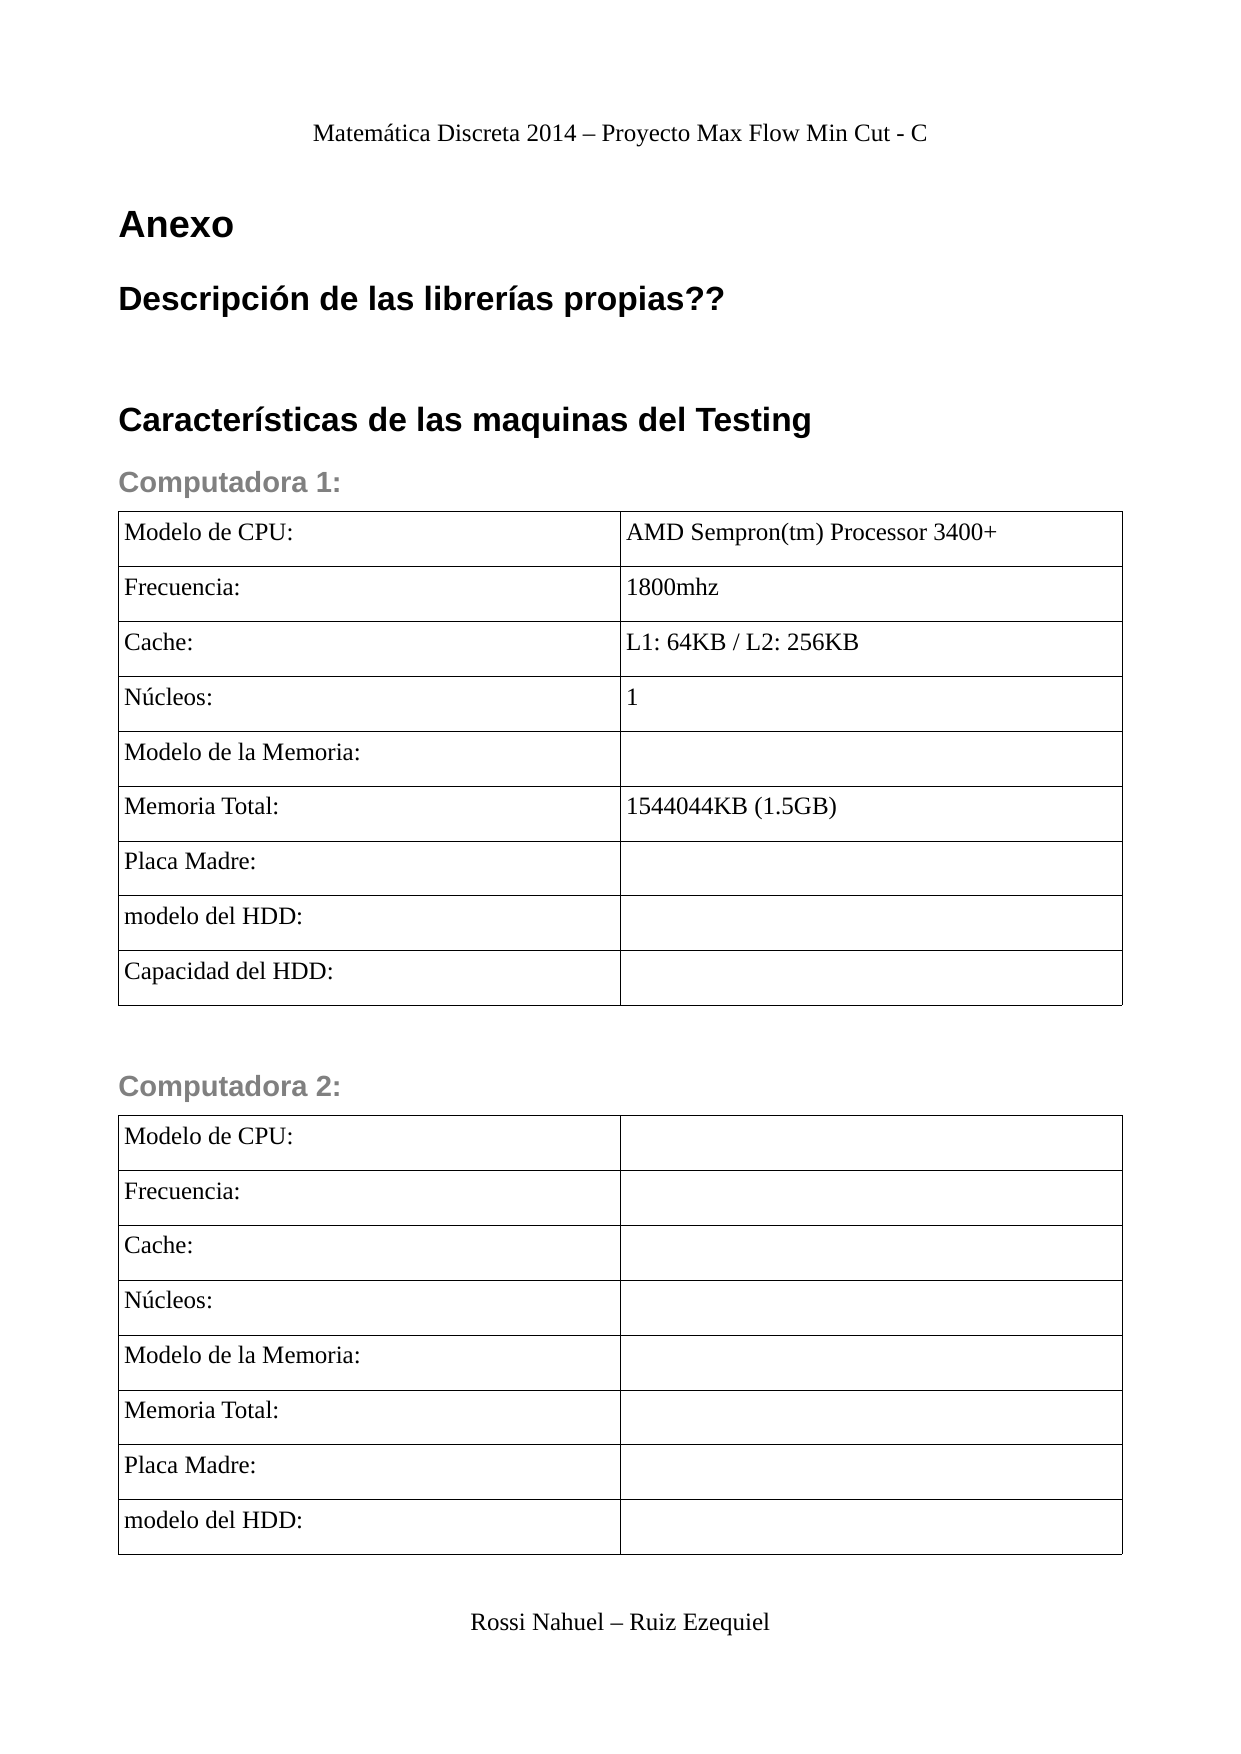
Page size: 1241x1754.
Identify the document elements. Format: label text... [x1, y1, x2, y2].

table_cell Placa Madre: [119, 1445, 620, 1499]
subtitle Computadora 1: [118, 465, 1122, 499]
table_header AMD Sempron(tm) Processor 3400+ [621, 512, 1122, 566]
table_cell [621, 842, 1122, 895]
table_cell modelo del HDD: [119, 1500, 620, 1554]
table_cell 1800mhz [621, 567, 1122, 621]
subtitle Anexo [118, 201, 1122, 245]
table_cell [621, 951, 1122, 1005]
table_cell [621, 1445, 1122, 1499]
table_cell [621, 1226, 1122, 1280]
table_cell Frecuencia: [119, 567, 620, 621]
table_header Modelo de CPU: [119, 1116, 620, 1170]
table_cell [621, 1336, 1122, 1389]
table_cell Memoria Total: [119, 1391, 620, 1444]
table_cell 1 [621, 677, 1122, 731]
table_cell [621, 1281, 1122, 1334]
table_cell [621, 732, 1122, 786]
subtitle Características de las maquinas del Testing [118, 399, 1122, 438]
table_cell 1544044KB (1.5GB) [621, 787, 1122, 841]
table_cell L1: 64KB / L2: 256KB [621, 622, 1122, 676]
table_cell Modelo de la Memoria: [119, 1336, 620, 1389]
table_cell Frecuencia: [119, 1171, 620, 1225]
table_cell [621, 896, 1122, 950]
table_cell Cache: [119, 622, 620, 676]
table_cell Núcleos: [119, 677, 620, 731]
subtitle Computadora 2: [118, 1069, 1122, 1102]
table_cell Núcleos: [119, 1281, 620, 1334]
table_cell [621, 1171, 1122, 1225]
table_cell modelo del HDD: [119, 896, 620, 950]
table_cell Memoria Total: [119, 787, 620, 841]
table_cell Placa Madre: [119, 842, 620, 895]
table_cell Modelo de la Memoria: [119, 732, 620, 786]
table_cell [621, 1500, 1122, 1554]
table_header [621, 1116, 1122, 1170]
table_header Modelo de CPU: [119, 512, 620, 566]
subtitle Descripción de las librerías propias?? [118, 278, 1122, 317]
table_cell [621, 1391, 1122, 1444]
table_cell Capacidad del HDD: [119, 951, 620, 1005]
table_cell Cache: [119, 1226, 620, 1280]
